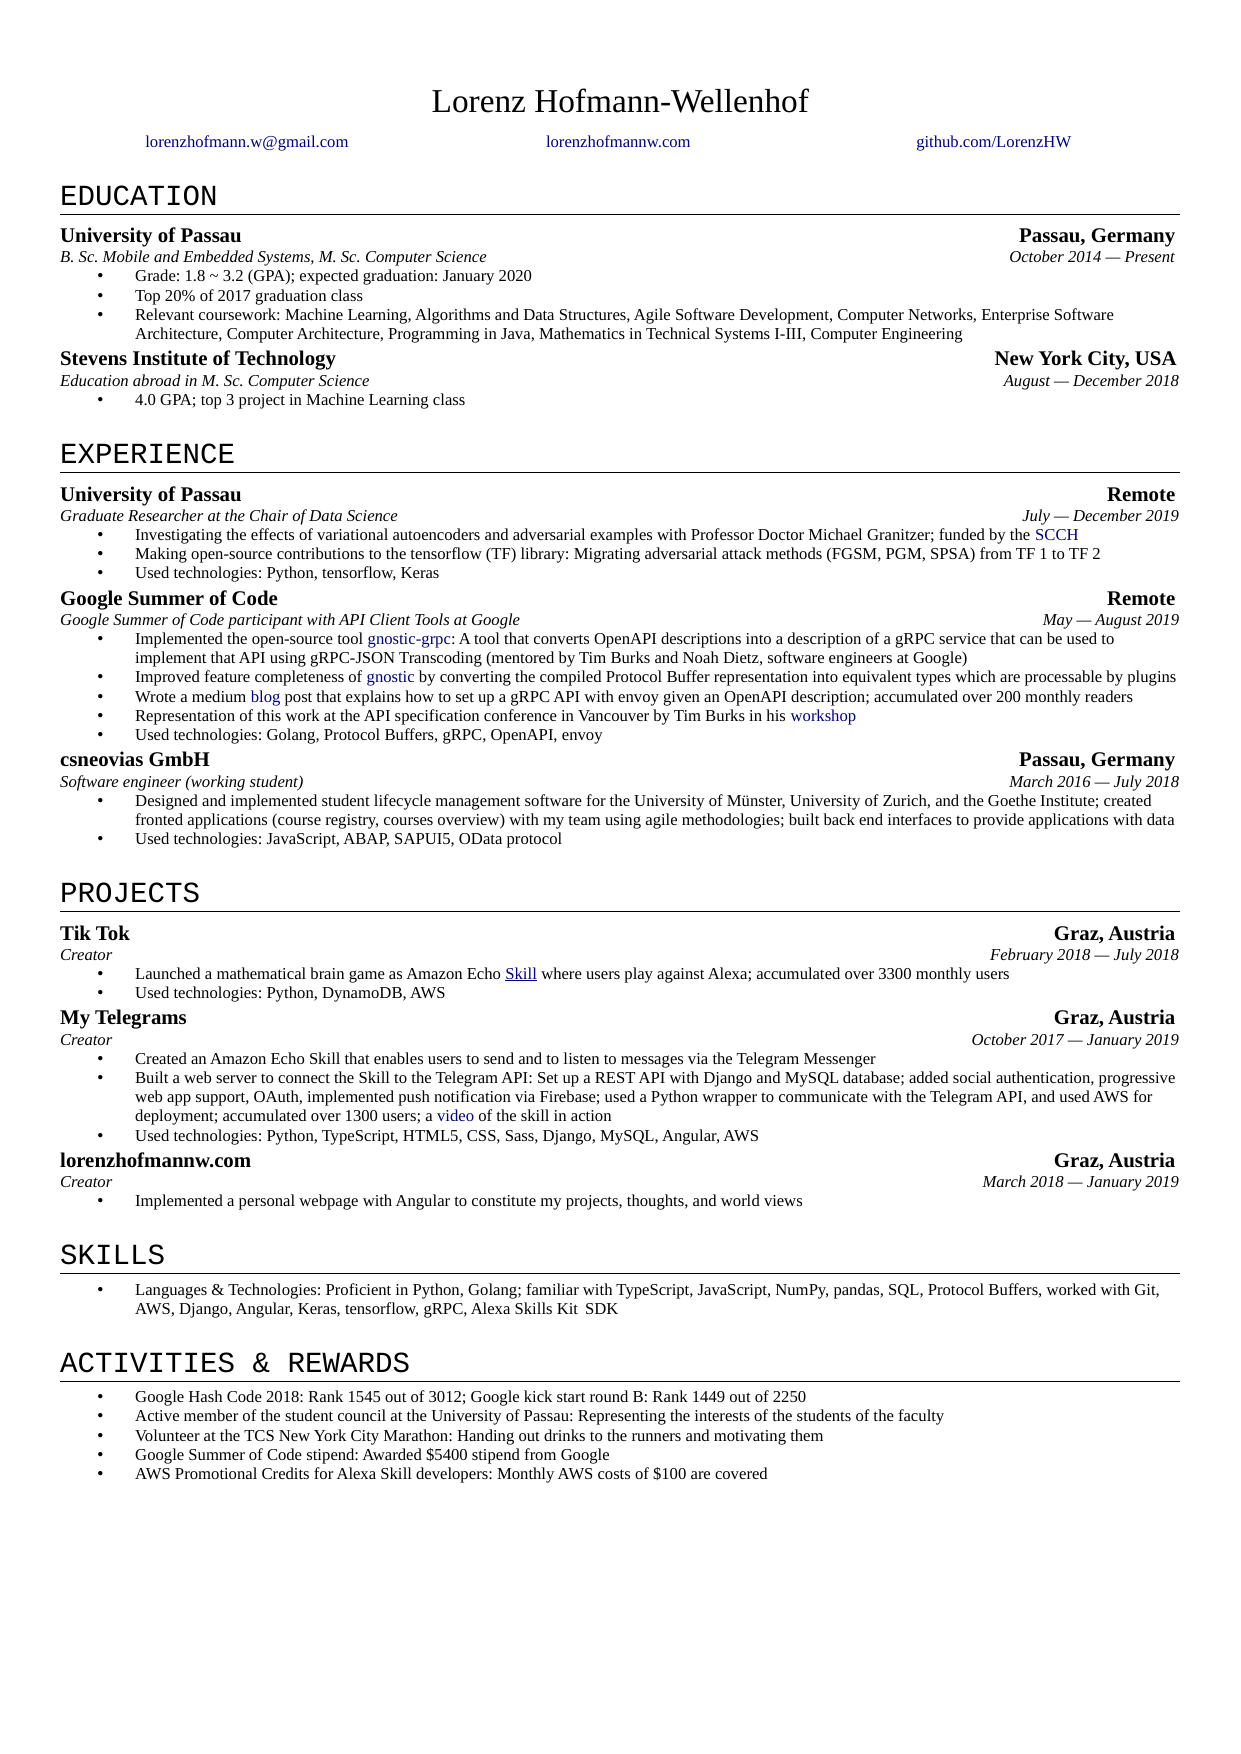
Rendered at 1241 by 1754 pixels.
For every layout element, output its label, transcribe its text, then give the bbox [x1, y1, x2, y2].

table_header Google Summer of Code participant with API Client Tools at Google [60, 610, 620, 629]
list Active member of the student council at the University of Passau: Representing the interests of the students of the faculty [97, 1406, 1180, 1426]
list Google Hash Code 2018: Rank 1545 out of 3012; Google kick start round B: Rank 1449 out of 2250 [97, 1387, 1180, 1406]
subtitle Lorenz Hofmann-Wellenhof [60, 81, 1180, 119]
table_header March 2016 — July 2018 [620, 771, 1180, 791]
table_header lorenzhofmannw.com [434, 132, 807, 151]
table_header Implemented a personal webpage with Angular to constitute my projects, thoughts, and world views [60, 1191, 1180, 1210]
subtitle PROJECTS [60, 863, 1180, 911]
table_header lorenzhofmannw.com [60, 1145, 620, 1172]
table_header Graz, Austria [620, 918, 1180, 944]
table_header Launched a mathematical brain game as Amazon Echo Skill where users play against Alexa; accumulated over 3300 monthly users Used technologies: Python, DynamoDB, AWS [60, 964, 1180, 1002]
table_header Tik Tok [60, 918, 620, 944]
subtitle SKILLS [60, 1225, 1180, 1273]
table_header Graz, Austria [620, 1002, 1180, 1029]
subtitle ACTIVITIES & REWARDS [60, 1333, 1180, 1381]
table_header Education abroad in M. Sc. Computer Science [60, 371, 620, 390]
list AWS Promotional Credits for Alexa Skill developers: Monthly AWS costs of $100 are covered [97, 1464, 1180, 1483]
table_header February 2018 — July 2018 [620, 945, 1180, 964]
table_header October 2014 — Present [620, 247, 1180, 266]
table_header August — December 2018 [620, 371, 1180, 390]
table_header May — August 2019 [620, 610, 1180, 629]
table_header March 2018 — January 2019 [620, 1172, 1180, 1191]
table_header Google Summer of Code [60, 583, 620, 610]
table_header July — December 2019 [620, 506, 1180, 525]
table_header Investigating the effects of variational autoencoders and adversarial examples with Professor Doctor Michael Granitzer; funded by the SCCH Making open-source contributions to the tensorflow (TF) library: Migrating adversarial attack methods (FGSM, PGM, SPSA) from TF 1 to TF 2 Used technologies: Python, tensorflow, Keras [60, 525, 1180, 583]
table_header Creator [60, 945, 620, 964]
table_header Created an Amazon Echo Skill that enables users to send and to listen to messages via the Telegram Messenger Built a web server to connect the Skill to the Telegram API: Set up a REST API with Django and MySQL database; added social authentication, progressive web app support, OAuth, implemented push notification via Firebase; used a Python wrapper to communicate with the Telegram API, and used AWS for deployment; accumulated over 1300 users; a video of the skill in action Used technologies: Python, TypeScript, HTML5, CSS, Sass, Django, MySQL, Angular, AWS [60, 1049, 1180, 1145]
table_header Designed and implemented student lifecycle management software for the University of Münster, University of Zurich, and the Goethe Institute; created fronted applications (course registry, courses overview) with my team using agile methodologies; built back end interfaces to provide applications with data Used technologies: JavaScript, ABAP, SAPUI5, OData protocol [60, 791, 1180, 848]
table_header 4.0 GPA; top 3 project in Machine Learning class [60, 390, 1180, 409]
table_header B. Sc. Mobile and Embedded Systems, M. Sc. Computer Science [60, 247, 620, 266]
table_header Graduate Researcher at the Chair of Data Science [60, 506, 620, 525]
table_header lorenzhofmann.w@gmail.com [60, 132, 433, 151]
table_header Software engineer (working student) [60, 771, 620, 791]
subtitle EDUCATION [60, 166, 1180, 214]
table_header csneovias GmbH [60, 744, 620, 771]
table_header Remote [620, 479, 1180, 506]
table_header Implemented the open-source tool gnostic-grpc: A tool that converts OpenAPI descriptions into a description of a gRPC service that can be used to implement that API using gRPC-JSON Transcoding (mentored by Tim Burks and Noah Dietz, software engineers at Google) Improved feature completeness of gnostic by converting the compiled Protocol Buffer representation into equivalent types which are processable by plugins Wrote a medium blog post that explains how to set up a gRPC API with envoy given an OpenAPI description; accumulated over 200 monthly readers Representation of this work at the API specification conference in Vancouver by Tim Burks in his workshop Used technologies: Golang, Protocol Buffers, gRPC, OpenAPI, envoy [60, 629, 1180, 744]
table_header Creator [60, 1172, 620, 1191]
table_header University of Passau [60, 220, 620, 247]
table_header New York City, USA [620, 343, 1180, 371]
table_header Creator [60, 1029, 620, 1048]
table_header Passau, Germany [620, 220, 1180, 247]
table_header github.com/LorenzHW [807, 132, 1180, 151]
table_header Grade: 1.8 ~ 3.2 (GPA); expected graduation: January 2020 Top 20% of 2017 graduation class Relevant coursework: Machine Learning, Algorithms and Data Structures, Agile Software Development, Computer Networks, Enterprise Software Architecture, Computer Architecture, Programming in Java, Mathematics in Technical Systems I-III, Computer Engineering [60, 266, 1180, 343]
list Languages & Technologies: Proficient in Python, Golang; familiar with TypeScript, JavaScript, NumPy, pandas, SQL, Protocol Buffers, worked with Git, AWS, Django, Angular, Keras, tensorflow, gRPC, Alexa Skills Kit SDK [97, 1279, 1180, 1318]
table_header My Telegrams [60, 1002, 620, 1029]
table_header Remote [620, 583, 1180, 610]
table_header October 2017 — January 2019 [620, 1029, 1180, 1048]
list Google Summer of Code stipend: Awarded $5400 stipend from Google [97, 1445, 1180, 1464]
table_header Graz, Austria [620, 1145, 1180, 1172]
table_header Passau, Germany [620, 744, 1180, 771]
table_header Stevens Institute of Technology [60, 343, 620, 371]
table_header University of Passau [60, 479, 620, 506]
list Volunteer at the TCS New York City Marathon: Handing out drinks to the runners and motivating them [97, 1426, 1180, 1445]
subtitle EXPERIENCE [60, 424, 1180, 472]
